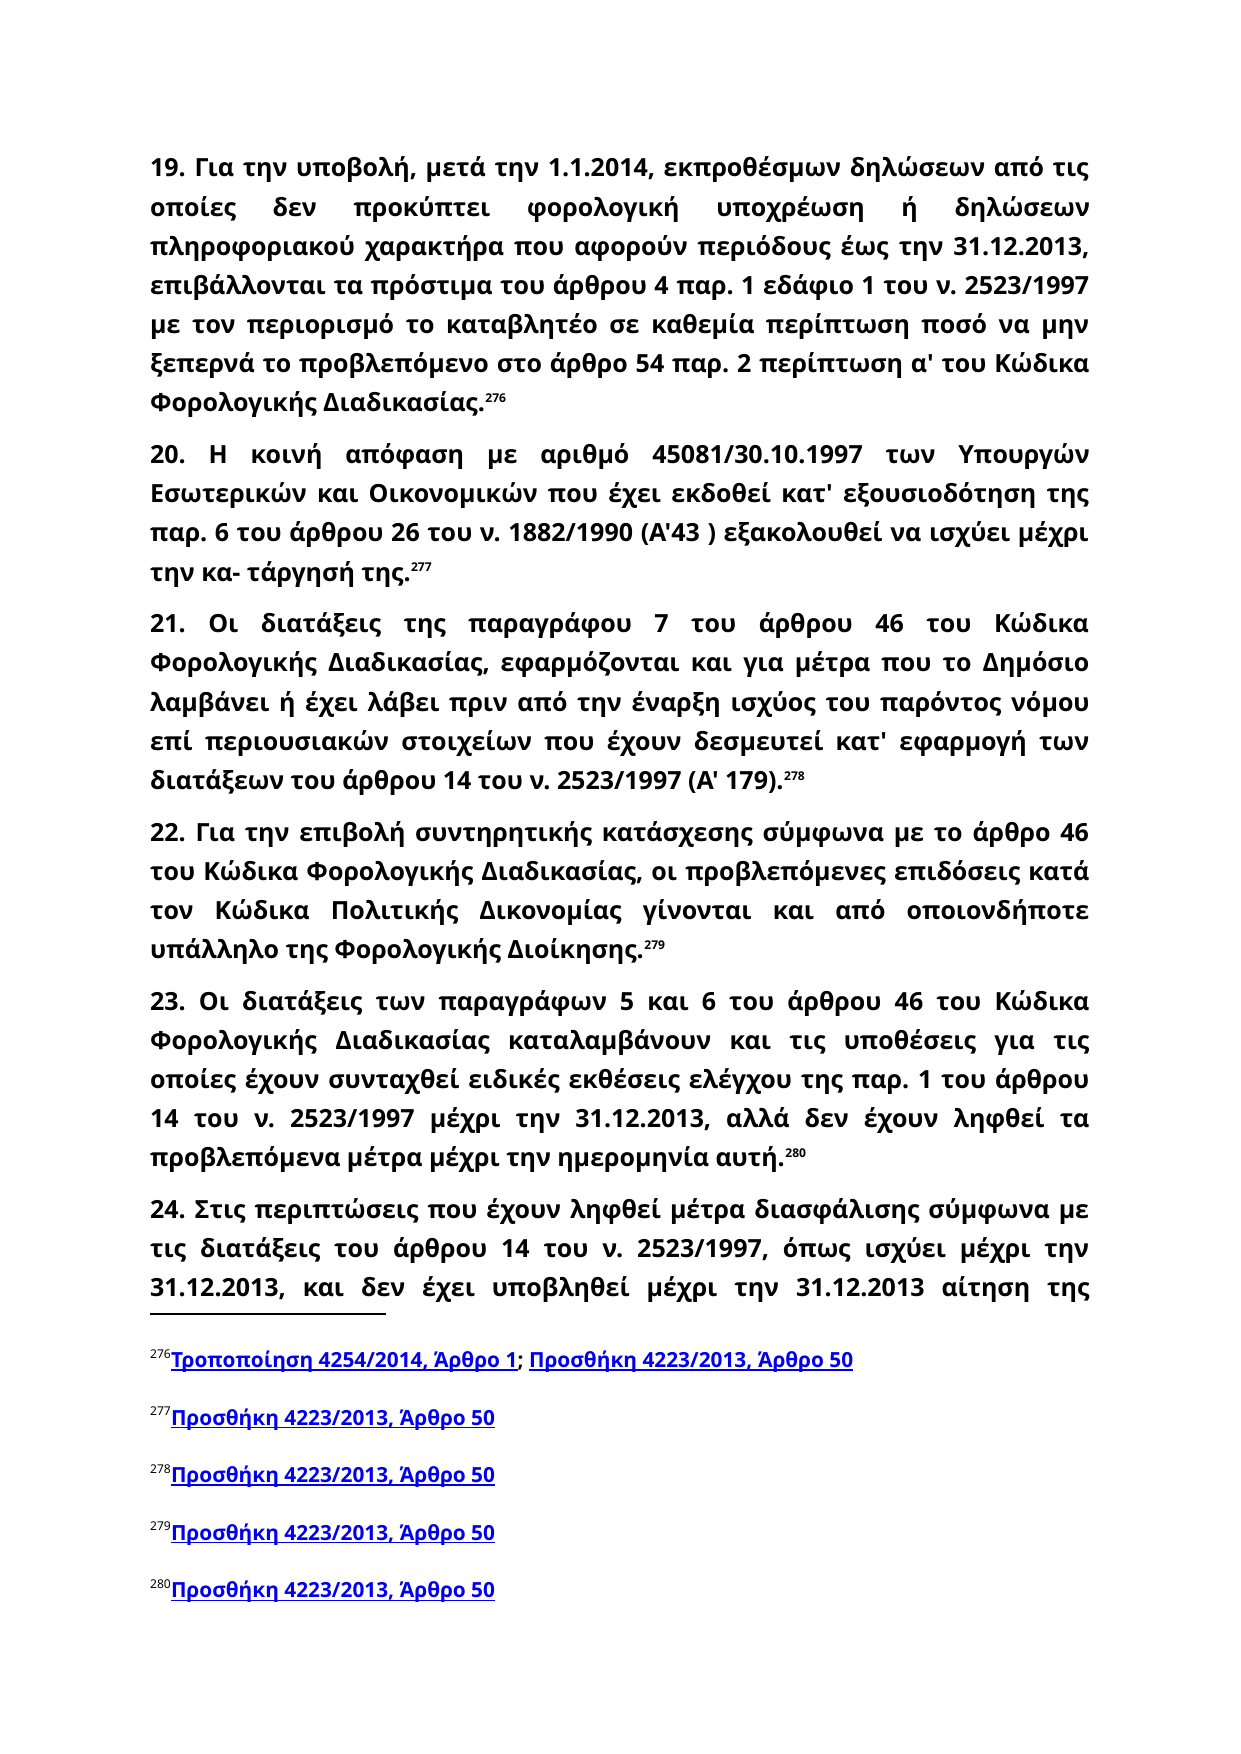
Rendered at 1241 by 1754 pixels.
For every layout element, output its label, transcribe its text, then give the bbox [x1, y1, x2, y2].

text Προσθήκη 4223/2013, Άρθρο 50 [150, 1403, 1090, 1431]
text 24. Στις περιπτώσεις που έχουν ληφθεί μέτρα διασφάλισης σύμφωνα με τις διατάξεις του άρθρου 14 του ν. 2523/1997, όπως ισχύει μέχρι την 31.12.2013, και δεν έχει υποβληθεί μέχρι την 31.12.2013 αίτηση της [150, 1192, 1090, 1304]
text Τροποποίηση 4254/2014, Άρθρο 1; Προσθήκη 4223/2013, Άρθρο 50 [150, 1345, 1090, 1373]
text 19. Για την υποβολή, μετά την 1.1.2014, εκπροθέσμων δηλώσεων από τις οποίες δεν προκύπτει φορολογική υποχρέωση ή δηλώσεων πληροφοριακού χαρακτήρα που αφορούν περιόδους έως την 31.12.2013, επιβάλλονται τα πρόστιμα του άρθρου 4 παρ. 1 εδάφιο 1 του ν. 2523/1997 με τον περιορισμό το καταβλητέο σε καθεμία περίπτωση ποσό να μην ξεπερνά το προβλεπόμενο στο άρθρο 54 παρ. 2 περίπτωση α' του Κώδικα Φορολογικής Διαδικασίας. [150, 150, 1090, 419]
text 21. Οι διατάξεις της παραγράφου 7 του άρθρου 46 του Κώδικα Φορολογικής Διαδικασίας, εφαρμόζονται και για μέτρα που το Δημόσιο λαμβάνει ή έχει λάβει πριν από την έναρξη ισχύος του παρόντος νόμου επί περιουσιακών στοιχείων που έχουν δεσμευτεί κατ' εφαρμογή των διατάξεων του άρθρου 14 του ν. 2523/1997 (Α' 179). [150, 606, 1090, 797]
text 22. Για την επιβολή συντηρητικής κατάσχεσης σύμφωνα με το άρθρο 46 του Κώδικα Φορολογικής Διαδικασίας, οι προβλεπόμενες επιδόσεις κατά τον Κώδικα Πολιτικής Δικονομίας γίνονται και από οποιονδήποτε υπάλληλο της Φορολογικής Διοίκησης. [150, 814, 1090, 966]
text Προσθήκη 4223/2013, Άρθρο 50 [150, 1518, 1090, 1546]
text Προσθήκη 4223/2013, Άρθρο 50 [150, 1576, 1090, 1604]
text Προσθήκη 4223/2013, Άρθρο 50 [150, 1460, 1090, 1489]
text 23. Οι διατάξεις των παραγράφων 5 και 6 του άρθρου 46 του Κώδικα Φορολογικής Διαδικασίας καταλαμβάνουν και τις υποθέσεις για τις οποίες έχουν συνταχθεί ειδικές εκθέσεις ελέγχου της παρ. 1 του άρθρου 14 του ν. 2523/1997 μέχρι την 31.12.2013, αλλά δεν έχουν ληφθεί τα προβλεπόμενα μέτρα μέχρι την ημερομηνία αυτή. [150, 983, 1090, 1174]
text 20. Η κοινή απόφαση με αριθμό 45081/30.10.1997 των Υπουργών Εσωτερικών και Οικονομικών που έχει εκδοθεί κατ' εξουσιοδότηση της παρ. 6 του άρθρου 26 του ν. 1882/1990 (Α'43 ) εξακολουθεί να ισχύει μέχρι την κα- τάργησή της. [150, 437, 1090, 588]
